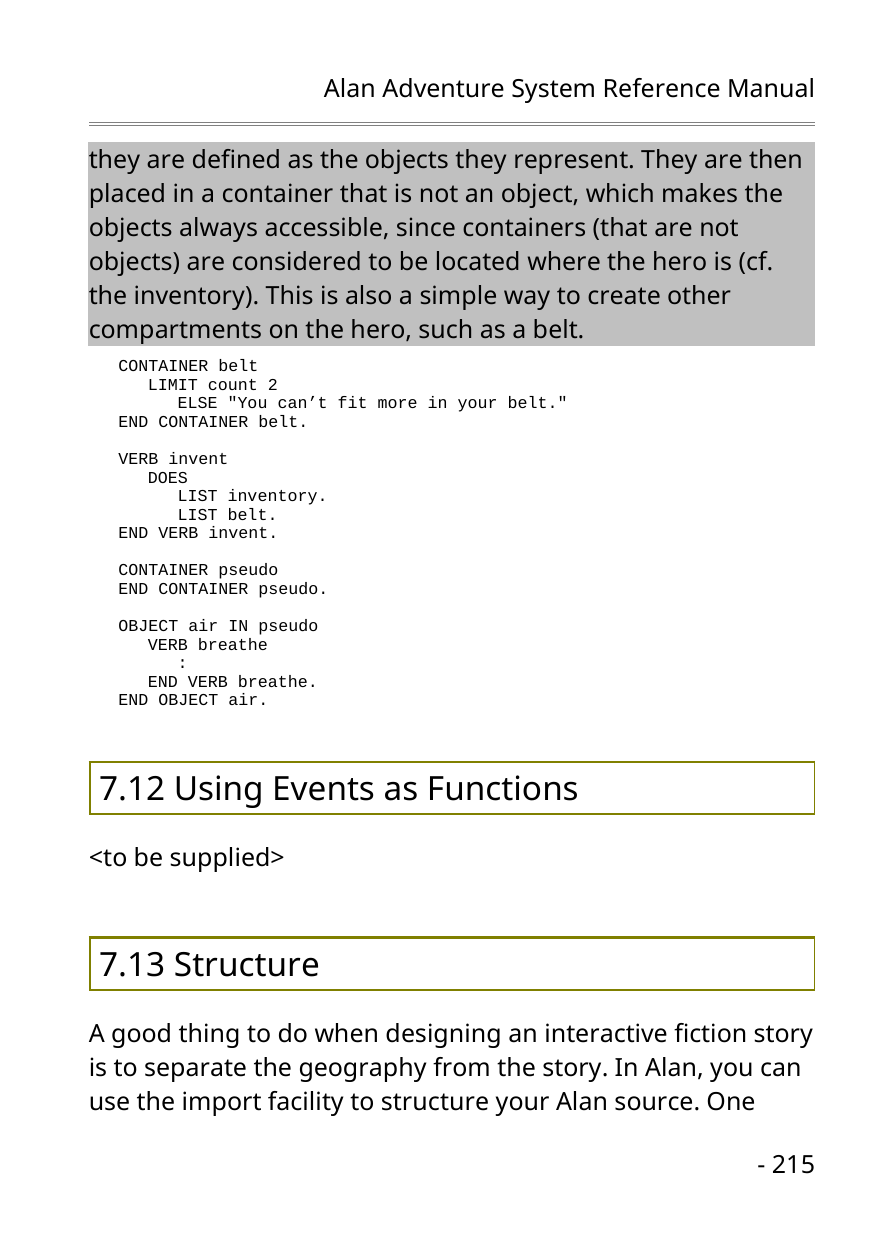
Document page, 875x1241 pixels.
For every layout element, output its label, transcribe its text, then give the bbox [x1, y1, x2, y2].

text <to be supplied> [88, 840, 815, 874]
text A good thing to do when designing an interactive fiction story is to separate the geography from the story. In Alan, you can use the import facility to struc­ture your Alan source. One [88, 1016, 815, 1118]
subtitle Structure [91, 939, 814, 989]
subtitle Using Events as Functions [91, 763, 814, 813]
text they are defined as the objects they represent. They are then placed in a container that is not an object, which makes the objects always accessible, since containers (that are not objects) are considered to be located where the hero is (cf. the inventory). This is also a simple way to create other compartments on the hero, such as a belt. [88, 142, 815, 346]
text CONTAINER belt LIMIT count 2 ELSE "You can’t fit more in your belt." END CONTAINER belt. VERB invent DOES LIST inventory. LIST belt. END VERB invent. CONTAINER pseudo END CONTAINER pseudo. OBJECT air IN pseudo VERB breathe : END VERB breathe. END OBJECT air. [118, 358, 815, 711]
